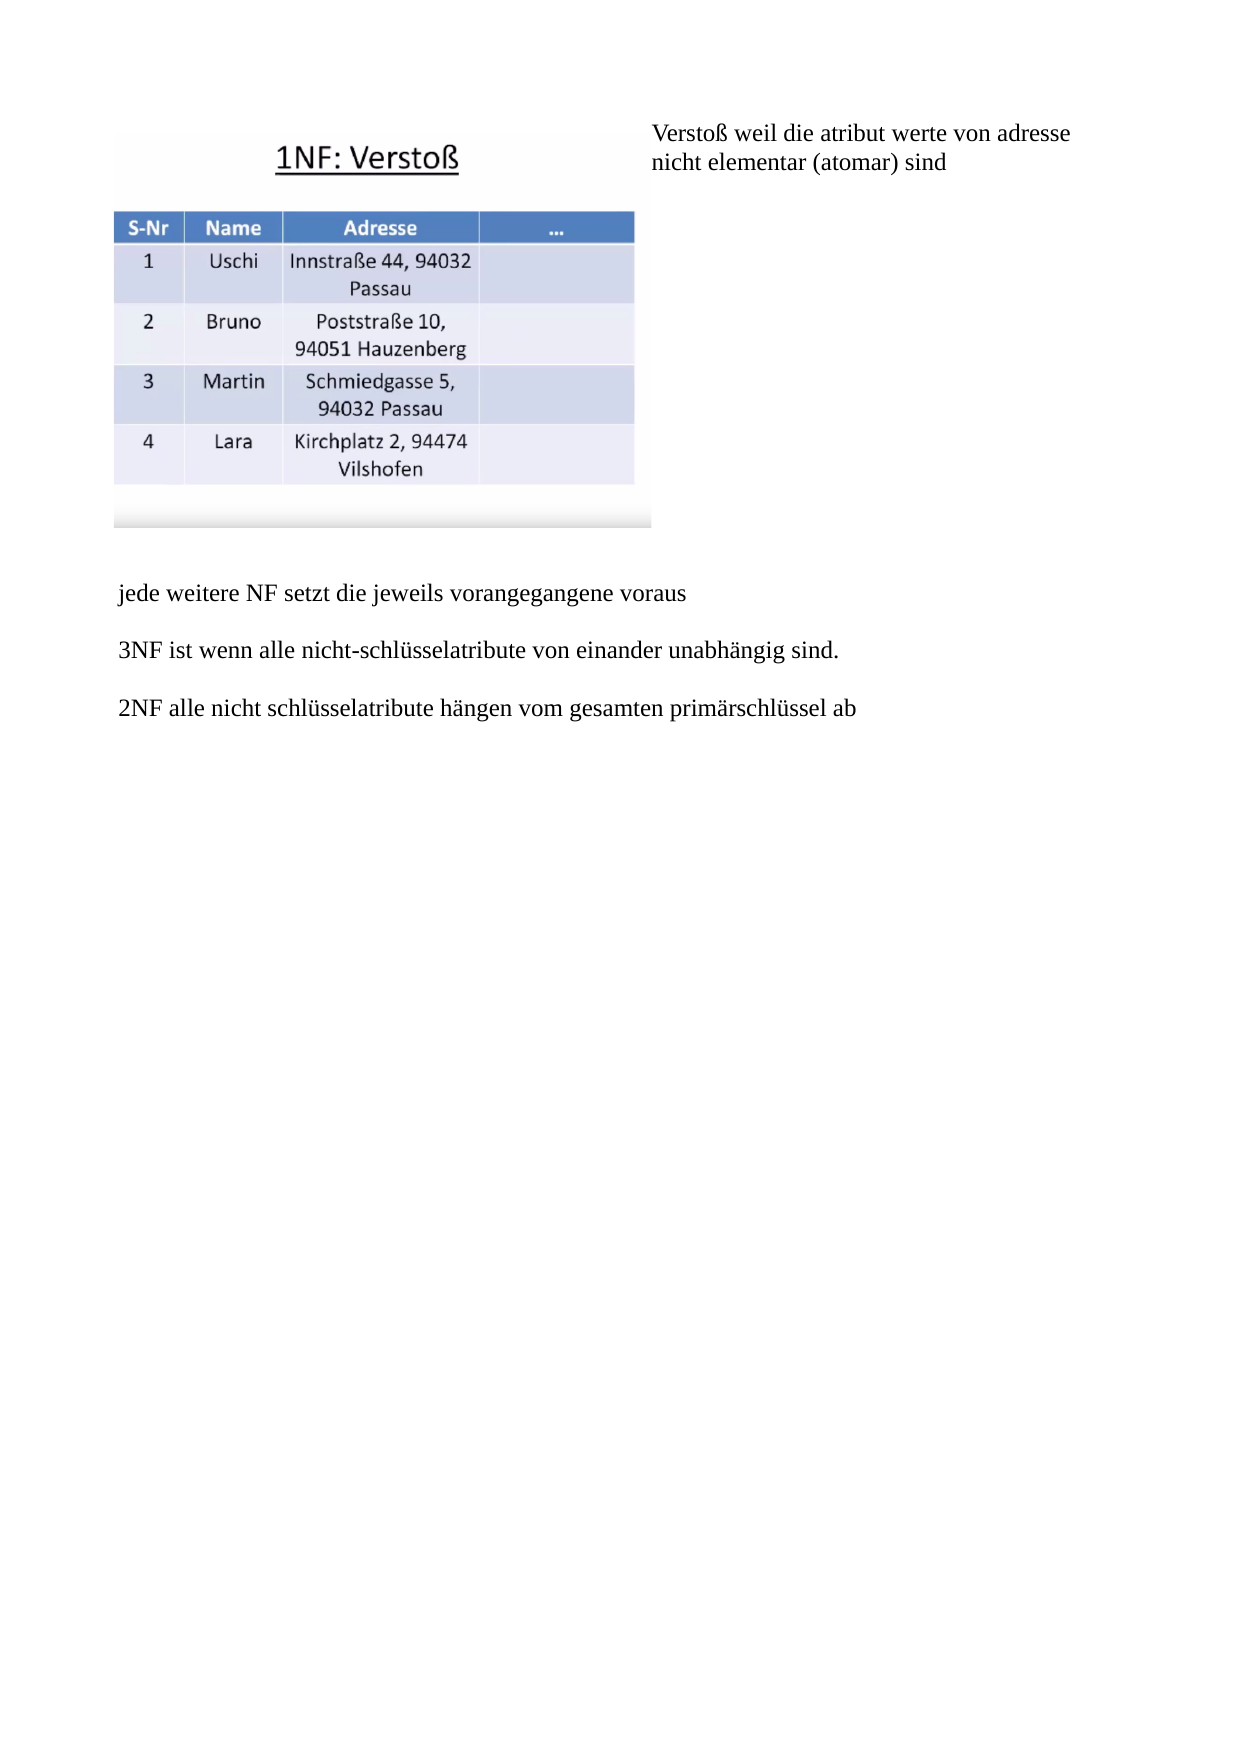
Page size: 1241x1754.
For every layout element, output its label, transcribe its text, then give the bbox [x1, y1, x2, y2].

text 2NF alle nicht schlüsselatribute hängen vom gesamten primärschlüssel ab [118, 693, 1122, 722]
text 3NF ist wenn alle nicht-schlüsselatribute von einander unabhängig sind. [118, 636, 1122, 664]
text Verstoß weil die atribut werte von adresse nicht elementar (atomar) sind [118, 118, 1122, 176]
text jede weitere NF setzt die jeweils vorangegangene voraus [118, 578, 1122, 607]
